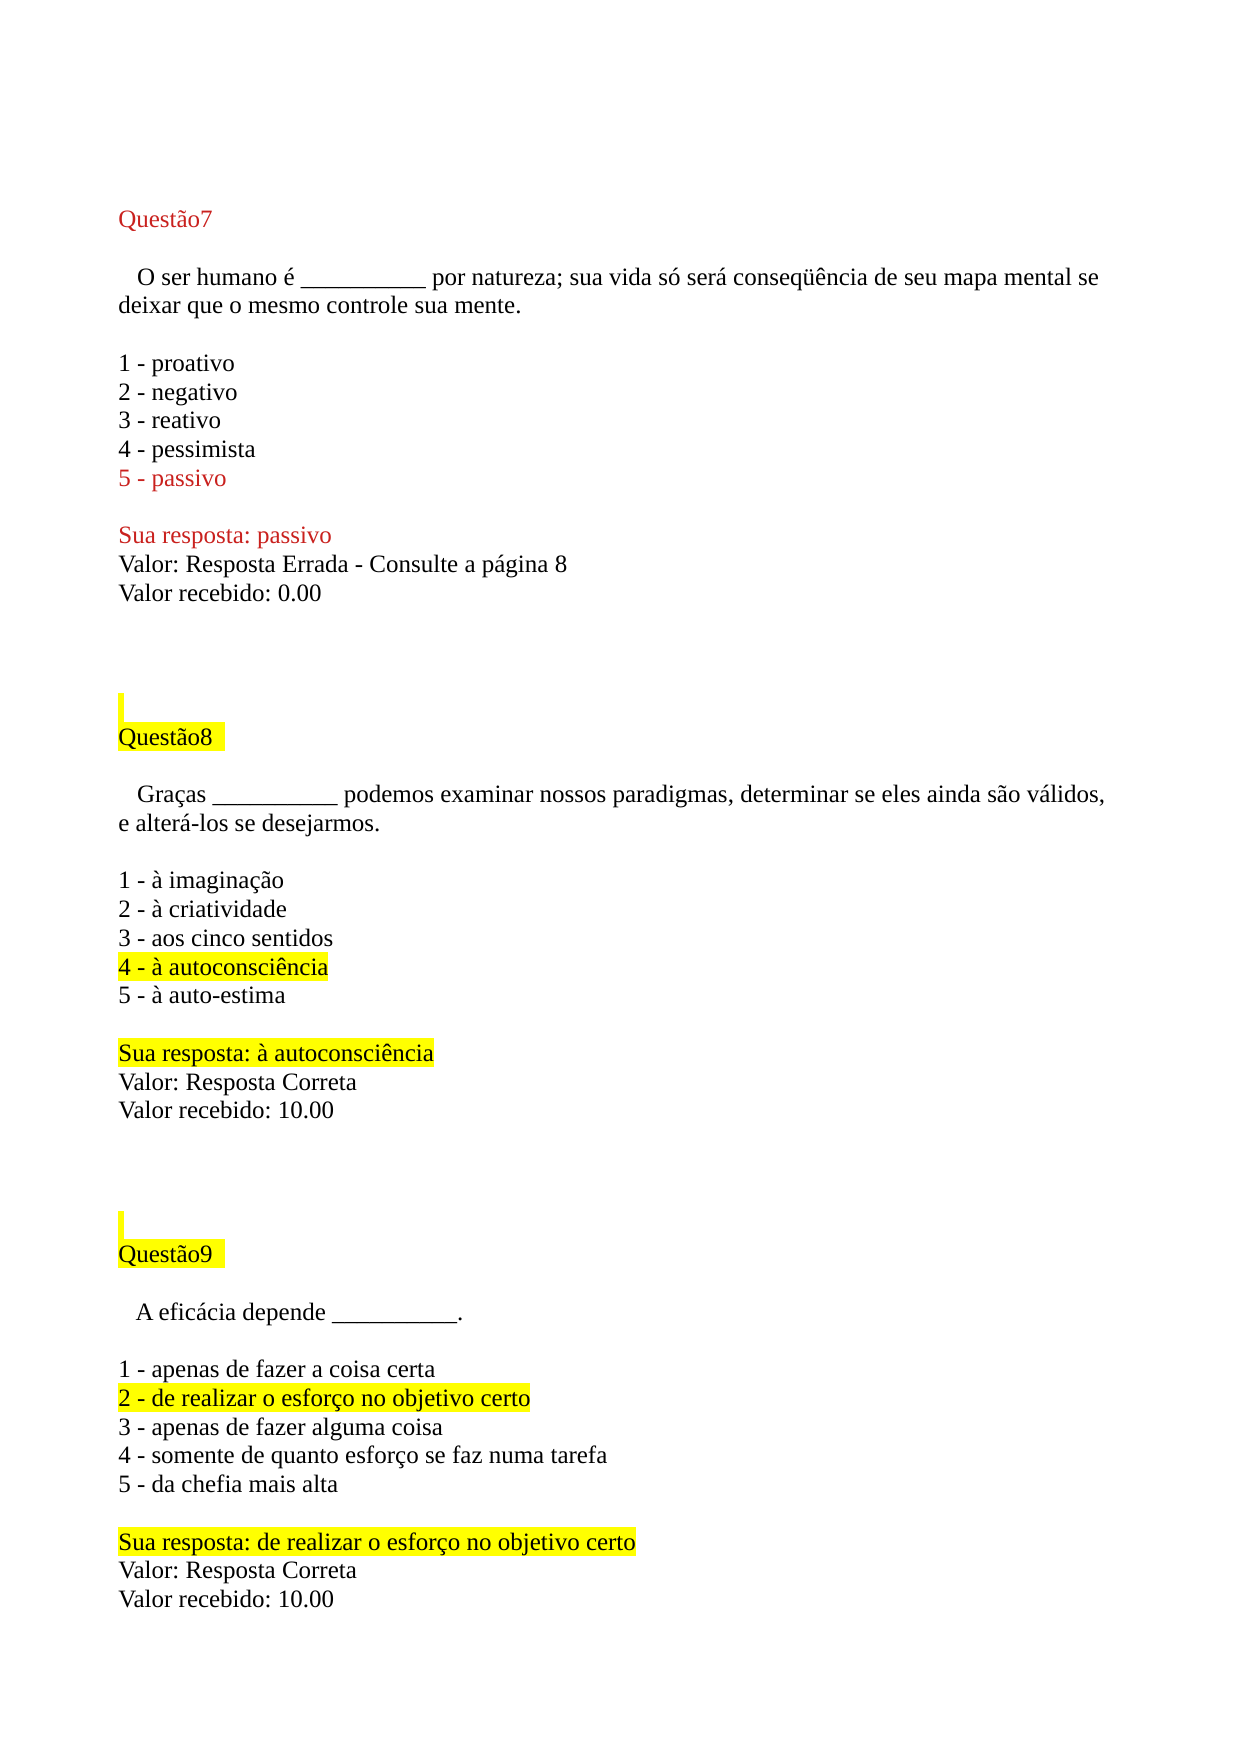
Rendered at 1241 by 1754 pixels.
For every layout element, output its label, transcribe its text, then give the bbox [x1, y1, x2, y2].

text 1 - apenas de fazer a coisa certa [118, 1354, 1122, 1383]
text Valor recebido: 10.00 [118, 1584, 1122, 1613]
text A eficácia depende __________. [118, 1297, 1122, 1326]
text Valor: Resposta Errada - Consulte a página 8 [118, 549, 1122, 578]
text 2 - de realizar o esforço no objetivo certo [118, 1383, 1122, 1412]
text Questão7 [118, 204, 1122, 233]
text 2 - negativo [118, 377, 1122, 406]
text 4 - à autoconsciência [118, 952, 1122, 981]
text Sua resposta: à autoconsciência [118, 1038, 1122, 1067]
text Questão8 [118, 722, 1122, 751]
text Questão9 [118, 1239, 1122, 1268]
text Valor recebido: 0.00 [118, 578, 1122, 607]
text 3 - apenas de fazer alguma coisa [118, 1412, 1122, 1441]
text 4 - pessimista [118, 434, 1122, 463]
text 1 - à imaginação [118, 866, 1122, 894]
text 4 - somente de quanto esforço se faz numa tarefa [118, 1441, 1122, 1469]
text 3 - aos cinco sentidos [118, 923, 1122, 952]
text 2 - à criatividade [118, 894, 1122, 923]
text O ser humano é __________ por natureza; sua vida só será conseqüência de seu mapa mental se deixar que o mesmo controle sua mente. [118, 262, 1122, 319]
text 5 - à auto-estima [118, 981, 1122, 1009]
text 1 - proativo [118, 348, 1122, 377]
text 3 - reativo [118, 406, 1122, 434]
text Sua resposta: de realizar o esforço no objetivo certo [118, 1527, 1122, 1556]
text Valor: Resposta Correta [118, 1556, 1122, 1584]
text 5 - passivo [118, 463, 1122, 492]
text Graças __________ podemos examinar nossos paradigmas, determinar se eles ainda são válidos, e alterá-los se desejarmos. [118, 779, 1122, 837]
text Valor recebido: 10.00 [118, 1096, 1122, 1124]
text 5 - da chefia mais alta [118, 1469, 1122, 1498]
text Valor: Resposta Correta [118, 1067, 1122, 1096]
text Sua resposta: passivo [118, 521, 1122, 549]
